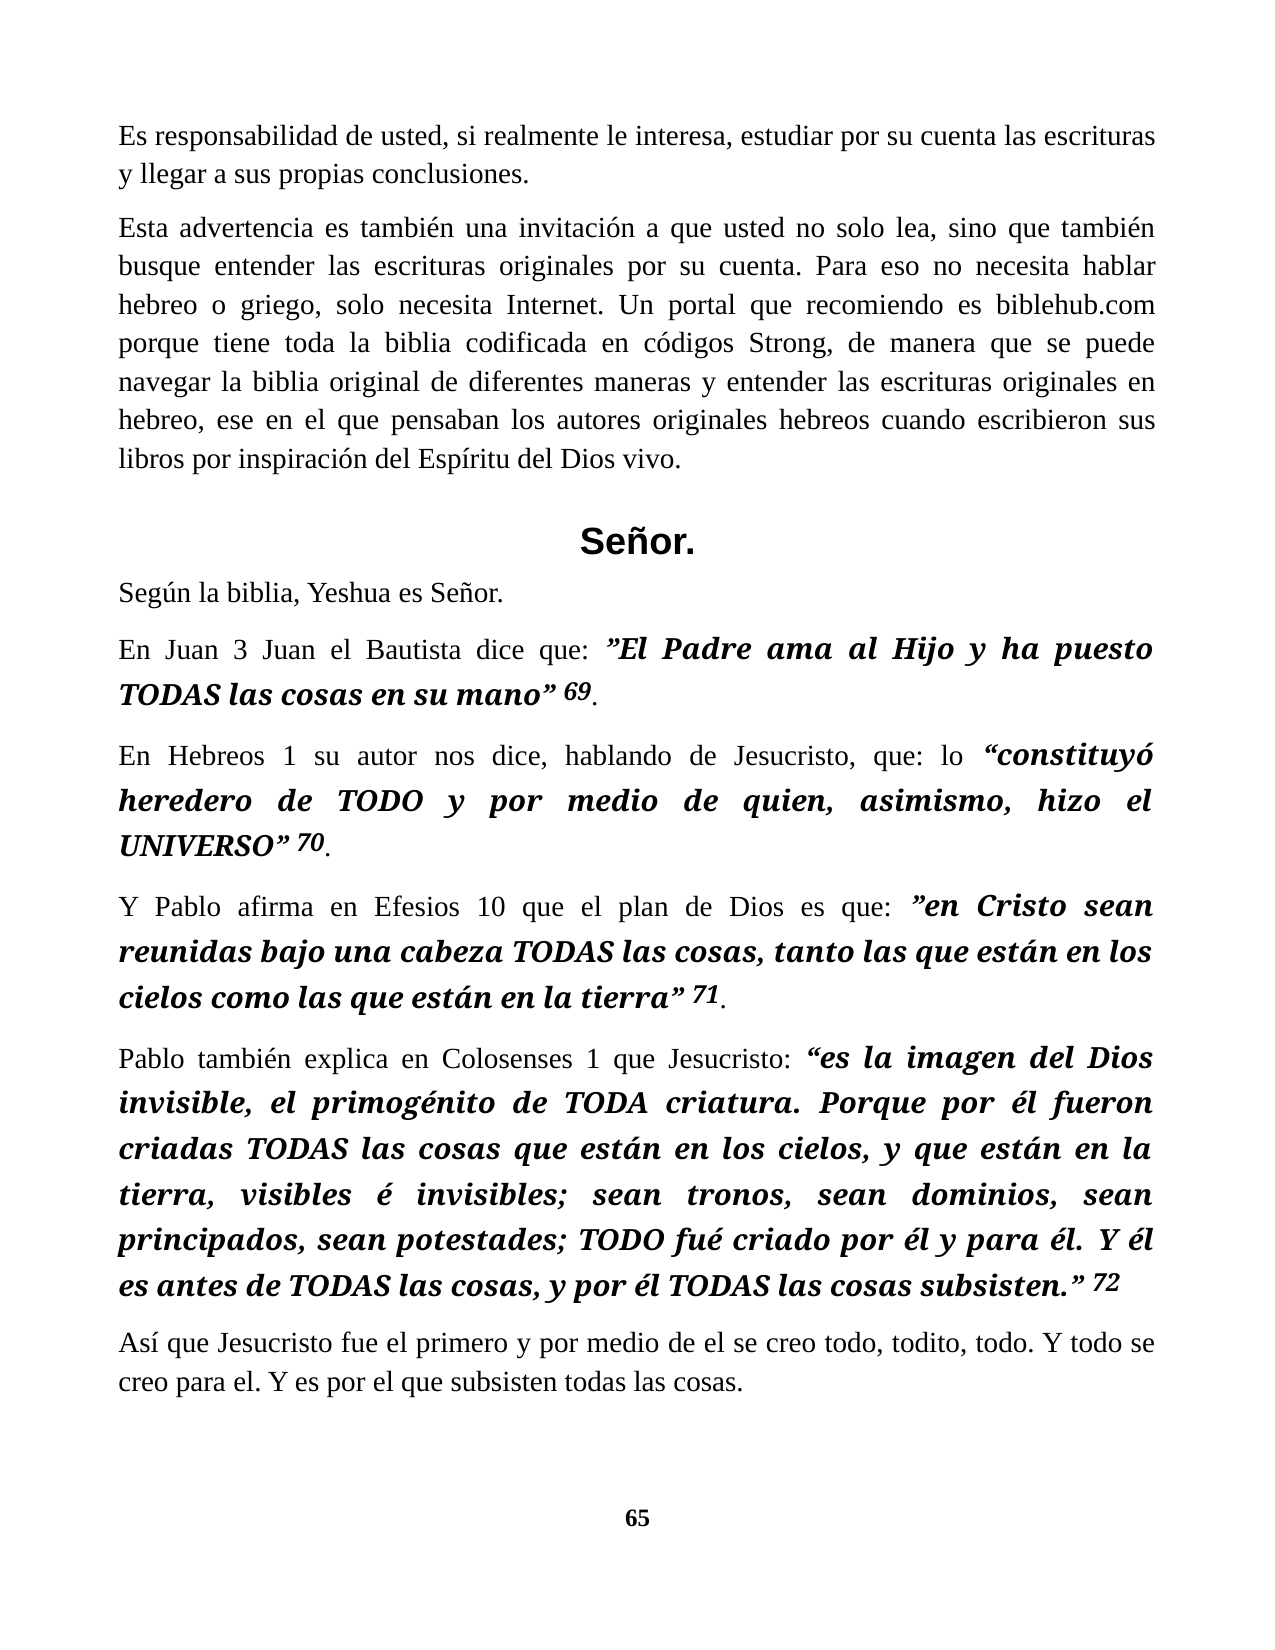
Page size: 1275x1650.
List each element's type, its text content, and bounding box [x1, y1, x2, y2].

text Esta advertencia es también una invitación a que usted no solo lea, sino que también busque entender las escrituras originales por su cuenta. Para eso no necesita hablar hebreo o griego, solo necesita Internet. Un portal que recomiendo es biblehub.com porque tiene toda la biblia codificada en códigos Strong, de manera que se puede navegar la biblia original de diferentes maneras y entender las escrituras originales en hebreo, ese en el que pensaban los autores originales hebreos cuando escribieron sus libros por inspiración del Espíritu del Dios vivo. [118, 210, 1157, 474]
text Pablo también explica en Colosenses 1 que Jesucristo: “es la imagen del Dios invisible, el primogénito de TODA criatura. Porque por él fueron criadas TODAS las cosas que están en los cielos, y que están en la tierra, visibles é invisibles; sean tronos, sean dominios, sean principados, sean potestades; TODO fué criado por él y para él. Y él es antes de TODAS las cosas, y por él TODAS las cosas subsisten.” [118, 1037, 1157, 1305]
text Así que Jesucristo fue el primero y por medio de el se creo todo, todito, todo. Y todo se creo para el. Y es por el que subsisten todas las cosas. [118, 1326, 1157, 1398]
text Y Pablo afirma en Efesios 10 que el plan de Dios es que: ”en Cristo sean reunidas bajo una cabeza TODAS las cosas, tanto las que están en los cielos como las que están en la tierra” . [118, 886, 1157, 1017]
text En Juan 3 Juan el Bautista dice que: ”El Padre ama al Hijo y ha puesto TODAS las cosas en su mano” . [118, 628, 1157, 714]
text En Hebreos 1 su autor nos dice, hablando de Jesucristo, que: lo “constituyó heredero de TODO y por medio de quien, asimismo, hizo el UNIVERSO” . [118, 734, 1157, 865]
text Según la biblia, Yeshua es Señor. [118, 575, 1157, 609]
subtitle Señor. [118, 519, 1157, 563]
text Es responsabilidad de usted, si realmente le interesa, estudiar por su cuenta las escrituras y llegar a sus propias conclusiones. [118, 118, 1157, 190]
